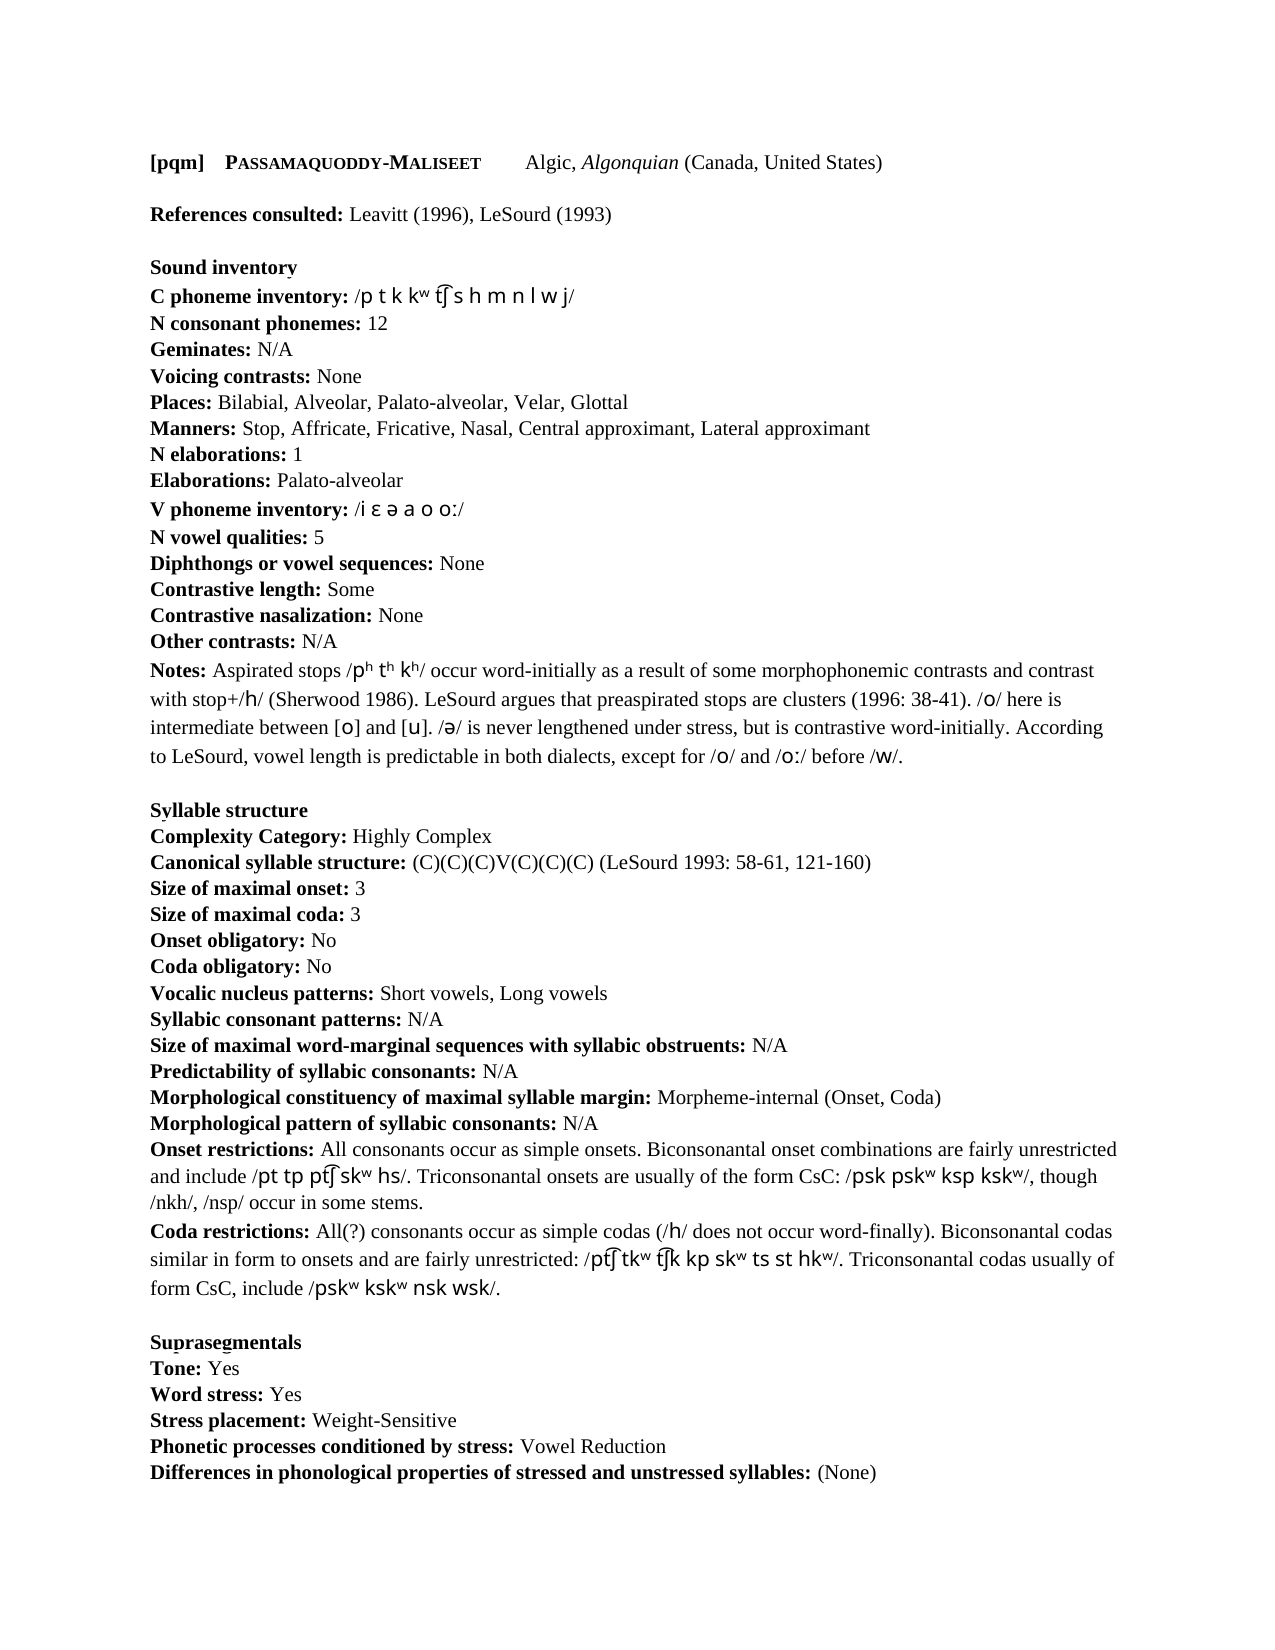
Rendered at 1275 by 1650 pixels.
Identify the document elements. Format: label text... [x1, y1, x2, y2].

text Size of maximal coda: 3 [150, 902, 1125, 926]
text Tone: Yes [150, 1356, 1125, 1380]
text Onset obligatory: No [150, 928, 1125, 952]
text Places: Bilabial, Alveolar, Palato-alveolar, Velar, Glottal [150, 390, 1125, 414]
text N consonant phonemes: 12 [150, 311, 1125, 335]
text Coda obligatory: No [150, 954, 1125, 978]
text [pqm] Passamaquoddy-Maliseet Algic, Algonquian (Canada, United States) [150, 150, 1125, 174]
text Elaborations: Palato-alveolar [150, 468, 1125, 492]
text Voicing contrasts: None [150, 363, 1125, 388]
text Complexity Category: Highly Complex [150, 824, 1125, 848]
text Geminates: N/A [150, 337, 1125, 361]
text N vowel qualities: 5 [150, 525, 1125, 549]
text Stress placement: Weight-Sensitive [150, 1408, 1125, 1432]
text Sound inventory [150, 254, 1125, 279]
text Other contrasts: N/A [150, 629, 1125, 653]
text Onset restrictions: All consonants occur as simple onsets. Biconsonantal onset combinations are fairly unrestricted and include /pt tp pt͡ʃ skʷ hs/. Triconsonantal onsets are usually of the form CsC: /psk pskʷ ksp kskʷ/, though /nkh/, /nsp/ occur in some stems. [150, 1137, 1125, 1214]
text V phoneme inventory: /i ɛ ə a o oː/ [150, 494, 1125, 523]
text Phonetic processes conditioned by stress: Vowel Reduction [150, 1434, 1125, 1458]
text References consulted: Leavitt (1996), LeSourd (1993) [150, 202, 1125, 226]
text Suprasegmentals [150, 1329, 1125, 1354]
text Syllabic consonant patterns: N/A [150, 1007, 1125, 1031]
text Vocalic nucleus patterns: Short vowels, Long vowels [150, 981, 1125, 1004]
text Differences in phonological properties of stressed and unstressed syllables: (None) [150, 1460, 1125, 1484]
text N elaborations: 1 [150, 442, 1125, 466]
text Coda restrictions: All(?) consonants occur as simple codas (/h/ does not occur word-finally). Biconsonantal codas similar in form to onsets and are fairly unrestricted: /pt͡ʃ tkʷ t͡ʃk kp skʷ ts st hkʷ/. Triconsonantal codas usually of form CsC, include /pskʷ kskʷ nsk wsk/. [150, 1216, 1125, 1301]
text Manners: Stop, Affricate, Fricative, Nasal, Central approximant, Lateral approximant [150, 416, 1125, 440]
text Contrastive length: Some [150, 577, 1125, 601]
text Morphological constituency of maximal syllable margin: Morpheme-internal (Onset, Coda) [150, 1085, 1125, 1109]
text Size of maximal word-marginal sequences with syllabic obstruents: N/A [150, 1033, 1125, 1057]
text Contrastive nasalization: None [150, 603, 1125, 627]
text Size of maximal onset: 3 [150, 876, 1125, 900]
text Notes: Aspirated stops /pʰ tʰ kʰ/ occur word-initially as a result of some morphophonemic contrasts and contrast with stop+/h/ (Sherwood 1986). LeSourd argues that preaspirated stops are clusters (1996: 38-41). /o/ here is intermediate between [o] and [u]. /ə/ is never lengthened under stress, but is contrastive word-initially. According to LeSourd, vowel length is predictable in both dialects, except for /o/ and /oː/ before /w/. [150, 656, 1125, 769]
text Diphthongs or vowel sequences: None [150, 551, 1125, 575]
text Predictability of syllabic consonants: N/A [150, 1059, 1125, 1083]
text Syllable structure [150, 797, 1125, 822]
text Word stress: Yes [150, 1382, 1125, 1406]
text Canonical syllable structure: (C)(C)(C)V(C)(C)(C) (LeSourd 1993: 58-61, 121-160) [150, 850, 1125, 874]
text C phoneme inventory: /p t k kʷ t͡ʃ s h m n l w j/ [150, 281, 1125, 309]
text Morphological pattern of syllabic consonants: N/A [150, 1111, 1125, 1135]
